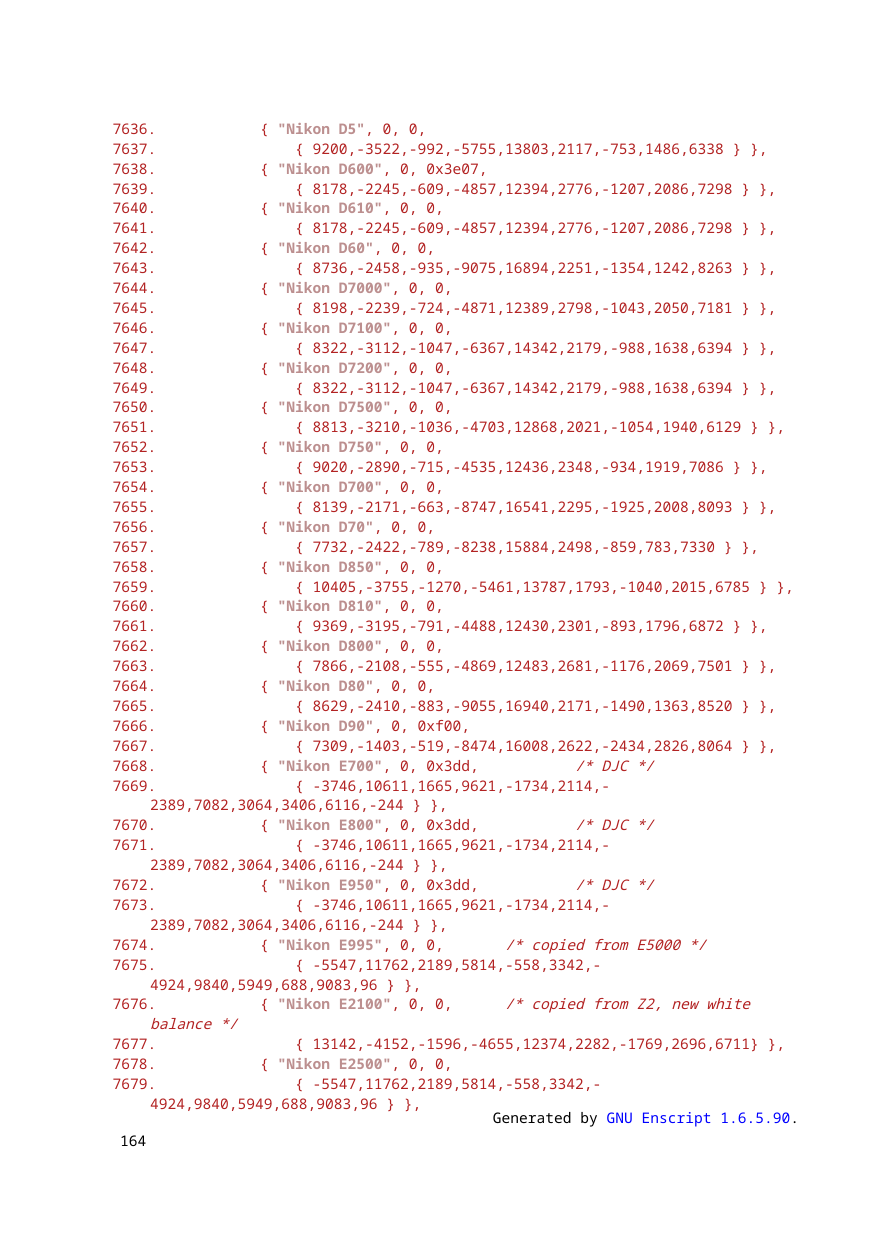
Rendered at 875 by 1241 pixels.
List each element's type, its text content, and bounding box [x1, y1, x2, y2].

list { "Nikon D800", 0, 0, [112, 636, 799, 656]
list { "Nikon D7200", 0, 0, [112, 357, 799, 377]
list { "Nikon D600", 0, 0x3e07, [112, 158, 799, 178]
list { -5547,11762,2189,5814,-558,3342,-4924,9840,5949,688,9083,96 } }, [112, 954, 799, 994]
list { -3746,10611,1665,9621,-1734,2114,-2389,7082,3064,3406,6116,-244 } }, [112, 835, 799, 875]
list { "Nikon E800", 0, 0x3dd, /* DJC */ [112, 815, 799, 835]
list { "Nikon D7100", 0, 0, [112, 318, 799, 338]
list { "Nikon E700", 0, 0x3dd, /* DJC */ [112, 755, 799, 775]
list { 8198,-2239,-724,-4871,12389,2798,-1043,2050,7181 } }, [112, 298, 799, 318]
list { 8139,-2171,-663,-8747,16541,2295,-1925,2008,8093 } }, [112, 497, 799, 517]
list { 7732,-2422,-789,-8238,15884,2498,-859,783,7330 } }, [112, 537, 799, 556]
list { 7309,-1403,-519,-8474,16008,2622,-2434,2826,8064 } }, [112, 736, 799, 755]
list { "Nikon E2500", 0, 0, [112, 1054, 799, 1074]
list { "Nikon D850", 0, 0, [112, 556, 799, 576]
list { "Nikon D7500", 0, 0, [112, 397, 799, 417]
list { "Nikon D810", 0, 0, [112, 596, 799, 616]
list { 13142,-4152,-1596,-4655,12374,2282,-1769,2696,6711} }, [112, 1034, 799, 1054]
list { "Nikon D610", 0, 0, [112, 198, 799, 218]
list { "Nikon D700", 0, 0, [112, 477, 799, 497]
list { 9369,-3195,-791,-4488,12430,2301,-893,1796,6872 } }, [112, 616, 799, 636]
list { -3746,10611,1665,9621,-1734,2114,-2389,7082,3064,3406,6116,-244 } }, [112, 775, 799, 815]
list { "Nikon D5", 0, 0, [112, 119, 799, 139]
list { 8322,-3112,-1047,-6367,14342,2179,-988,1638,6394 } }, [112, 377, 799, 397]
list { -5547,11762,2189,5814,-558,3342,-4924,9840,5949,688,9083,96 } }, [112, 1074, 799, 1113]
list { 9020,-2890,-715,-4535,12436,2348,-934,1919,7086 } }, [112, 457, 799, 477]
list { 8736,-2458,-935,-9075,16894,2251,-1354,1242,8263 } }, [112, 258, 799, 278]
list { "Nikon E2100", 0, 0, /* copied from Z2, new white balance */ [112, 994, 799, 1034]
list { 9200,-3522,-992,-5755,13803,2117,-753,1486,6338 } }, [112, 139, 799, 158]
list { "Nikon D60", 0, 0, [112, 238, 799, 258]
list { "Nikon E995", 0, 0, /* copied from E5000 */ [112, 934, 799, 954]
list { -3746,10611,1665,9621,-1734,2114,-2389,7082,3064,3406,6116,-244 } }, [112, 895, 799, 934]
list { "Nikon D80", 0, 0, [112, 676, 799, 696]
list { 8178,-2245,-609,-4857,12394,2776,-1207,2086,7298 } }, [112, 178, 799, 198]
list { "Nikon E950", 0, 0x3dd, /* DJC */ [112, 875, 799, 895]
list { 8813,-3210,-1036,-4703,12868,2021,-1054,1940,6129 } }, [112, 417, 799, 437]
list { 8178,-2245,-609,-4857,12394,2776,-1207,2086,7298 } }, [112, 218, 799, 238]
list { "Nikon D7000", 0, 0, [112, 278, 799, 298]
list { 7866,-2108,-555,-4869,12483,2681,-1176,2069,7501 } }, [112, 656, 799, 676]
list { "Nikon D90", 0, 0xf00, [112, 716, 799, 736]
list { 10405,-3755,-1270,-5461,13787,1793,-1040,2015,6785 } }, [112, 576, 799, 596]
list { 8322,-3112,-1047,-6367,14342,2179,-988,1638,6394 } }, [112, 338, 799, 357]
list { "Nikon D70", 0, 0, [112, 517, 799, 537]
list { "Nikon D750", 0, 0, [112, 437, 799, 457]
list { 8629,-2410,-883,-9055,16940,2171,-1490,1363,8520 } }, [112, 696, 799, 716]
